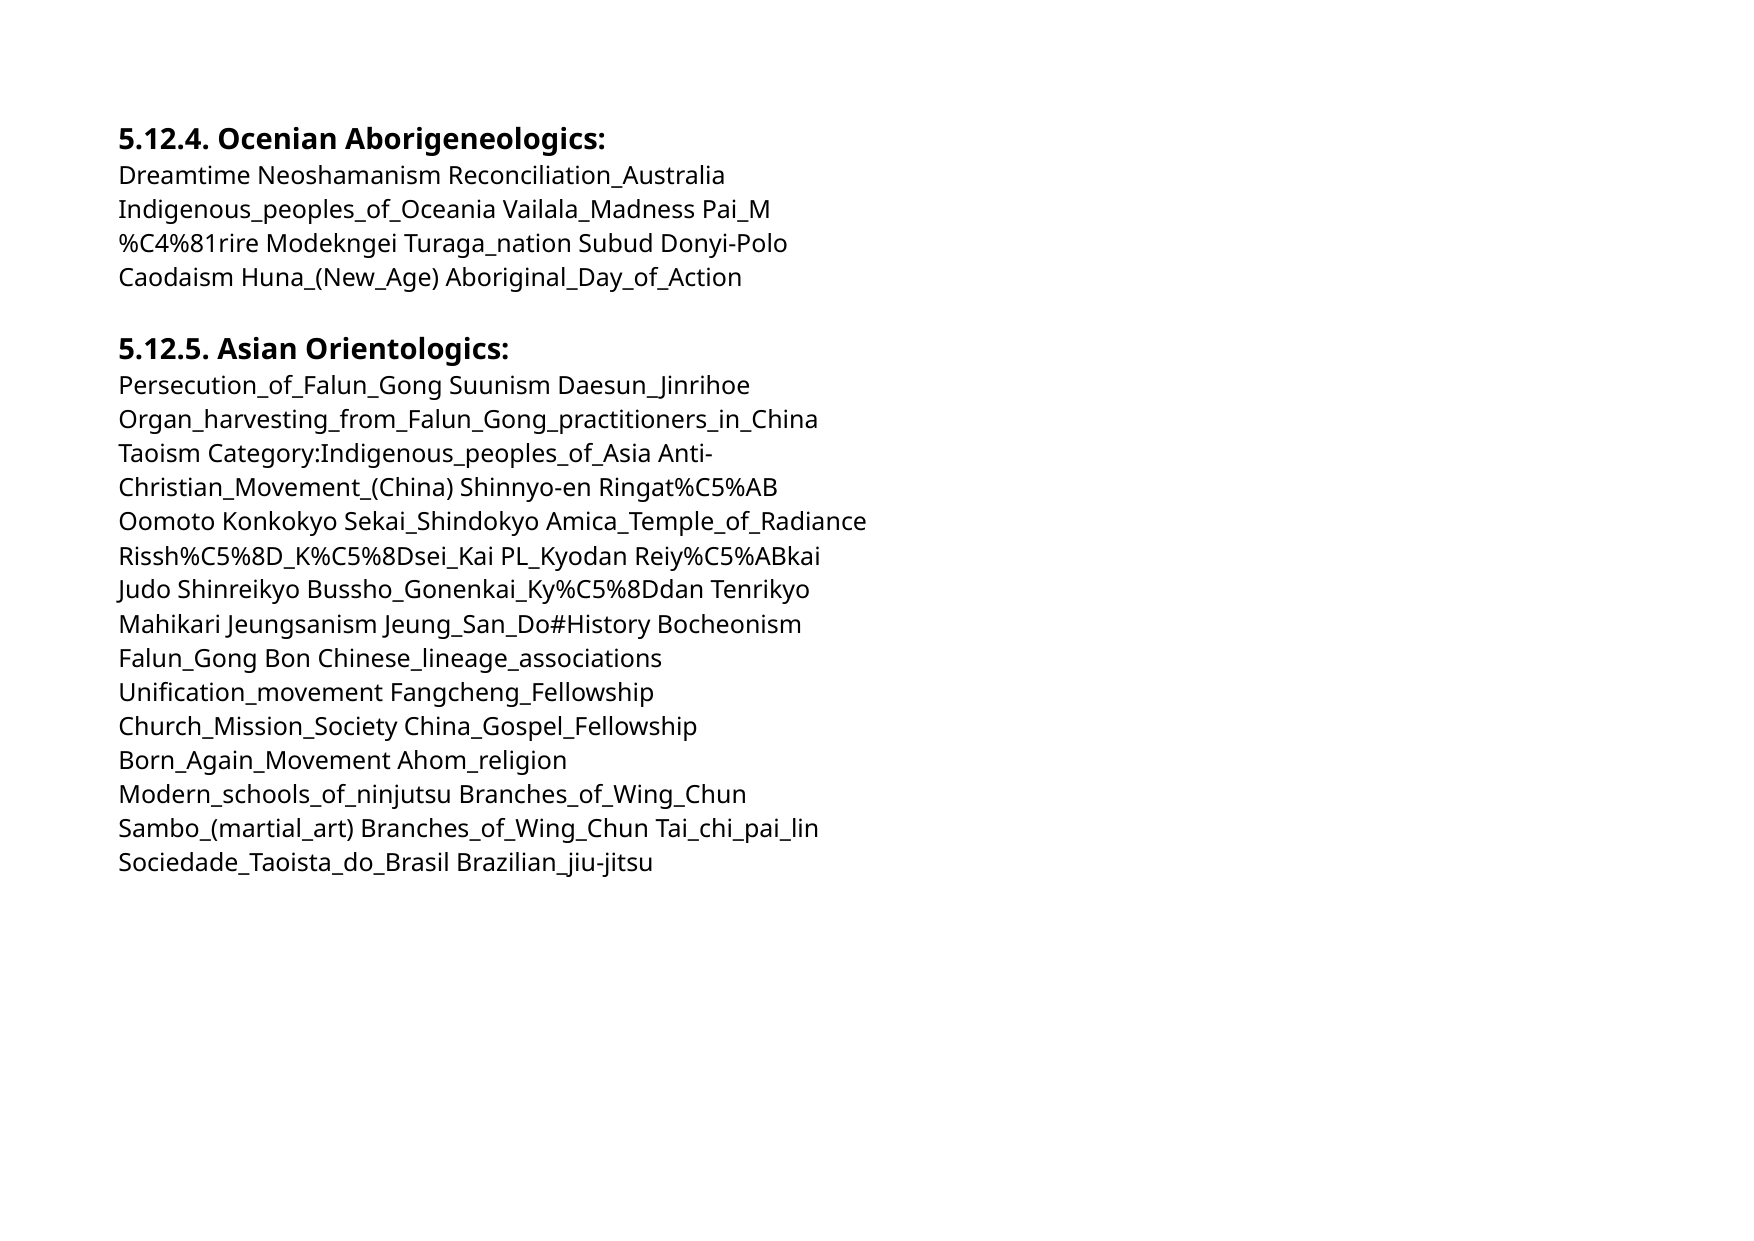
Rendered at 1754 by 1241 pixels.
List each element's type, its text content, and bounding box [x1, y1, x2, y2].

text 5.12.4. Ocenian Aborigeneologics: [118, 118, 877, 158]
text 5.12.5. Asian Orientologics: [118, 328, 877, 368]
text Dreamtime Neoshamanism Reconciliation_Australia Indigenous_peoples_of_Oceania Vailala_Madness Pai_M%C4%81rire Modekngei Turaga_nation Subud Donyi-Polo Caodaism Huna_(New_Age) Aboriginal_Day_of_Action [118, 158, 877, 294]
text Persecution_of_Falun_Gong Suunism Daesun_Jinrihoe Organ_harvesting_from_Falun_Gong_practitioners_in_China Taoism Category:Indigenous_peoples_of_Asia Anti-Christian_Movement_(China) Shinnyo-en Ringat%C5%AB Oomoto Konkokyo Sekai_Shindokyo Amica_Temple_of_Radiance Rissh%C5%8D_K%C5%8Dsei_Kai PL_Kyodan Reiy%C5%ABkai Judo Shinreikyo Bussho_Gonenkai_Ky%C5%8Ddan Tenrikyo Mahikari Jeungsanism Jeung_San_Do#History Bocheonism Falun_Gong Bon Chinese_lineage_associations Unification_movement Fangcheng_Fellowship Church_Mission_Society China_Gospel_Fellowship Born_Again_Movement Ahom_religion Modern_schools_of_ninjutsu Branches_of_Wing_Chun Sambo_(martial_art) Branches_of_Wing_Chun Tai_chi_pai_lin Sociedade_Taoista_do_Brasil Brazilian_jiu-jitsu [118, 368, 877, 879]
